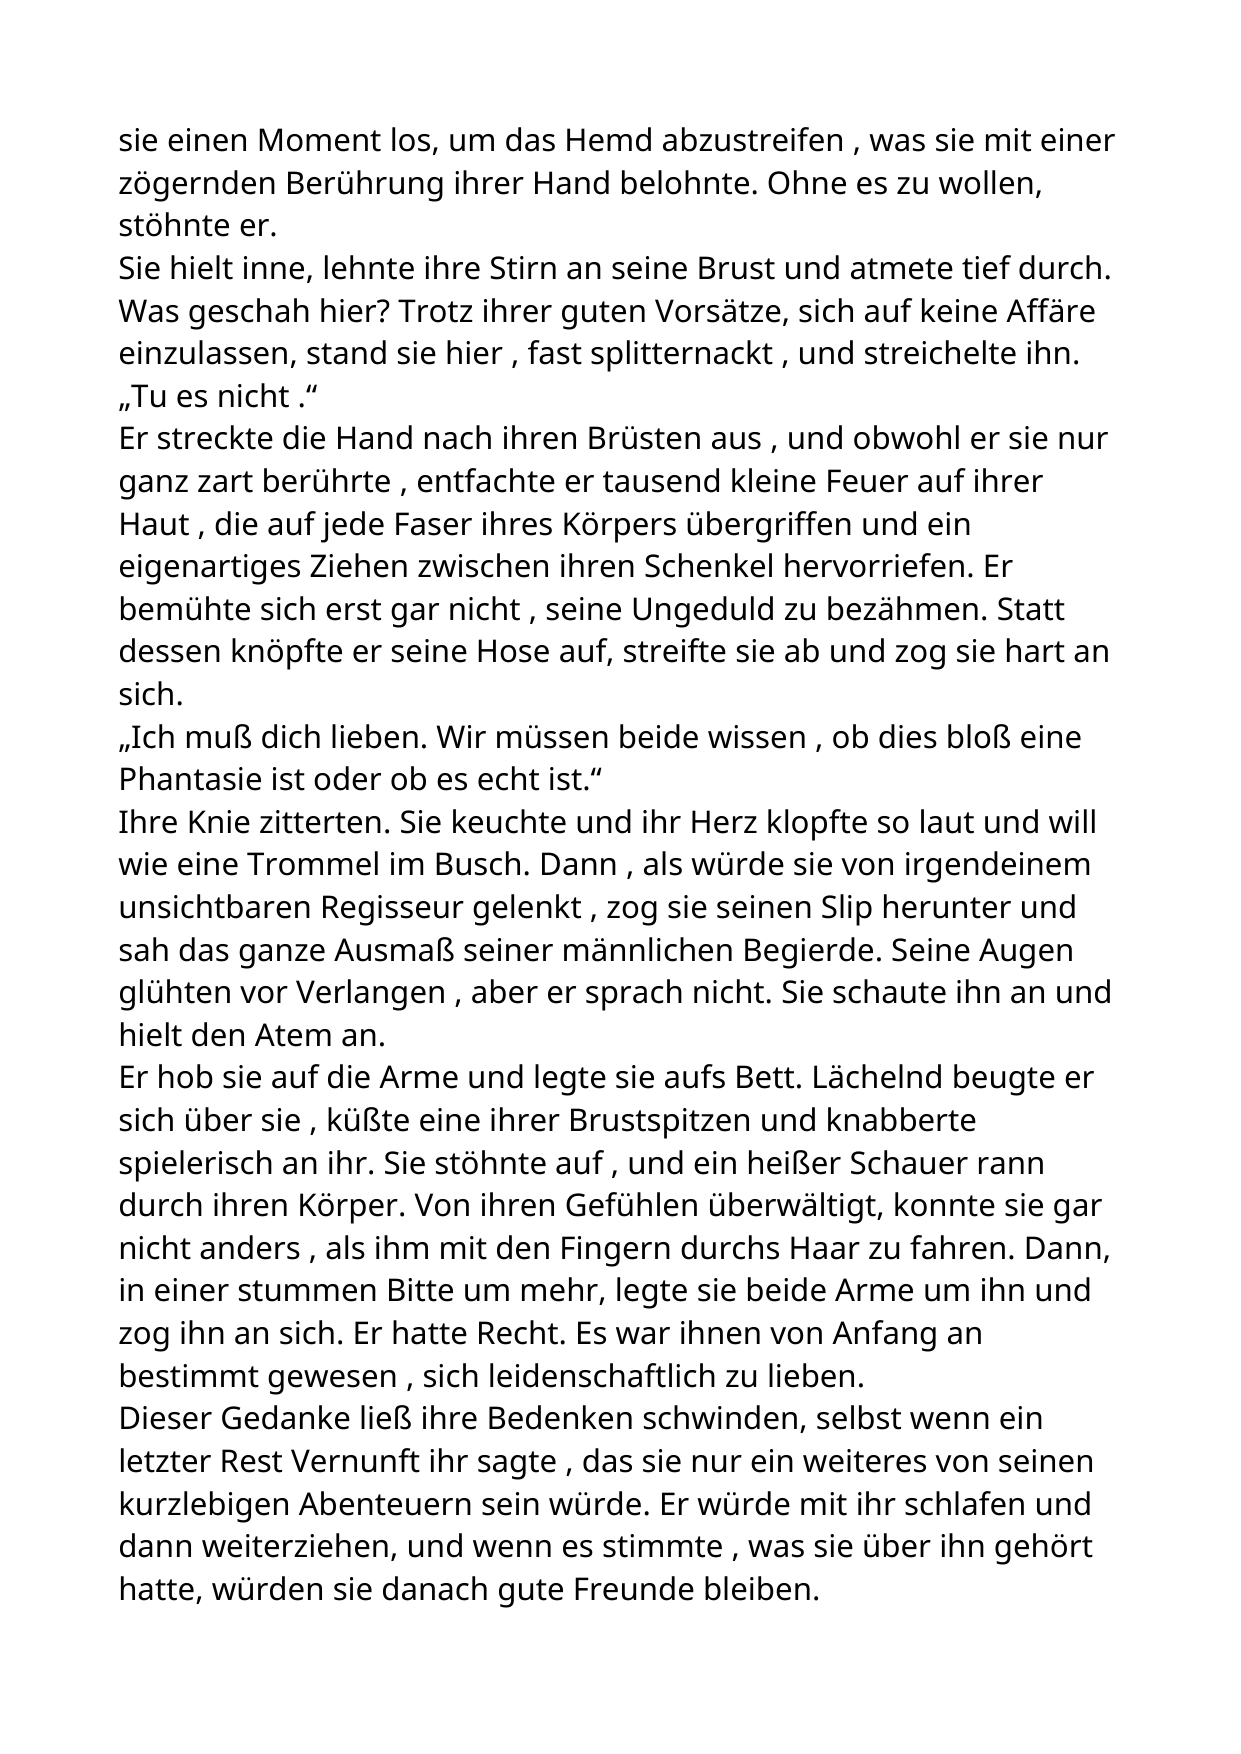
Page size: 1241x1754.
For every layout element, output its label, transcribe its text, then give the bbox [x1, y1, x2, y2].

text „Ich muß dich lieben. Wir müssen beide wissen , ob dies bloß eine Phantasie ist oder ob es echt ist.“ [118, 714, 1122, 800]
text sie einen Moment los, um das Hemd abzustreifen , was sie mit einer zögernden Berührung ihrer Hand belohnte. Ohne es zu wollen, stöhnte er. [118, 118, 1122, 246]
text „Tu es nicht .“ [118, 374, 1122, 416]
text Ihre Knie zitterten. Sie keuchte und ihr Herz klopfte so laut und will wie eine Trommel im Busch. Dann , als würde sie von irgendeinem unsichtbaren Regisseur gelenkt , zog sie seinen Slip herunter und sah das ganze Ausmaß seiner männlichen Begierde. Seine Augen glühten vor Verlangen , aber er sprach nicht. Sie schaute ihn an und hielt den Atem an. [118, 800, 1122, 1055]
text Dieser Gedanke ließ ihre Bedenken schwinden, selbst wenn ein letzter Rest Vernunft ihr sagte , das sie nur ein weiteres von seinen kurzlebigen Abenteuern sein würde. Er würde mit ihr schlafen und dann weiterziehen, und wenn es stimmte , was sie über ihn gehört hatte, würden sie danach gute Freunde bleiben. [118, 1396, 1122, 1609]
text Er streckte die Hand nach ihren Brüsten aus , und obwohl er sie nur ganz zart berührte , entfachte er tausend kleine Feuer auf ihrer Haut , die auf jede Faser ihres Körpers übergriffen und ein eigenartiges Ziehen zwischen ihren Schenkel hervorriefen. Er bemühte sich erst gar nicht , seine Ungeduld zu bezähmen. Statt dessen knöpfte er seine Hose auf, streifte sie ab und zog sie hart an sich. [118, 416, 1122, 714]
text Sie hielt inne, lehnte ihre Stirn an seine Brust und atmete tief durch. Was geschah hier? Trotz ihrer guten Vorsätze, sich auf keine Affäre einzulassen, stand sie hier , fast splitternackt , und streichelte ihn. [118, 246, 1122, 374]
text Er hob sie auf die Arme und legte sie aufs Bett. Lächelnd beugte er sich über sie , küßte eine ihrer Brustspitzen und knabberte spielerisch an ihr. Sie stöhnte auf , und ein heißer Schauer rann durch ihren Körper. Von ihren Gefühlen überwältigt, konnte sie gar nicht anders , als ihm mit den Fingern durchs Haar zu fahren. Dann, in einer stummen Bitte um mehr, legte sie beide Arme um ihn und zog ihn an sich. Er hatte Recht. Es war ihnen von Anfang an bestimmt gewesen , sich leidenschaftlich zu lieben. [118, 1055, 1122, 1396]
